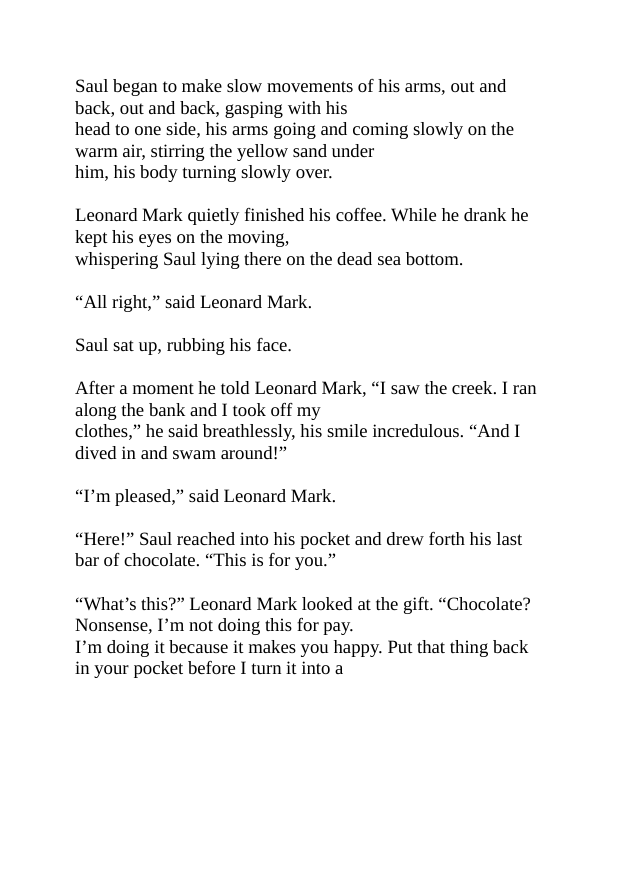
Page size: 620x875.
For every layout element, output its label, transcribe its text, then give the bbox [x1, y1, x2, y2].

text Saul began to make slow movements of his arms, out and back, out and back, gasping with his head to one side, his arms going and coming slowly on the warm air, stirring the yellow sand under him, his body turning slowly over. Leonard Mark quietly finished his coffee. While he drank he kept his eyes on the moving, whispering Saul lying there on the dead sea bottom. “All right,” said Leonard Mark. Saul sat up, rubbing his face. After a moment he told Leonard Mark, “I saw the creek. I ran along the bank and I took off my clothes,” he said breathlessly, his smile incredulous. “And I dived in and swam around!” “I’m pleased,” said Leonard Mark. “Here!” Saul reached into his pocket and drew forth his last bar of chocolate. “This is for you.” “What’s this?” Leonard Mark looked at the gift. “Chocolate? Nonsense, I’m not doing this for pay. I’m doing it because it makes you happy. Put that thing back in your pocket before I turn it into a [75, 75, 544, 743]
